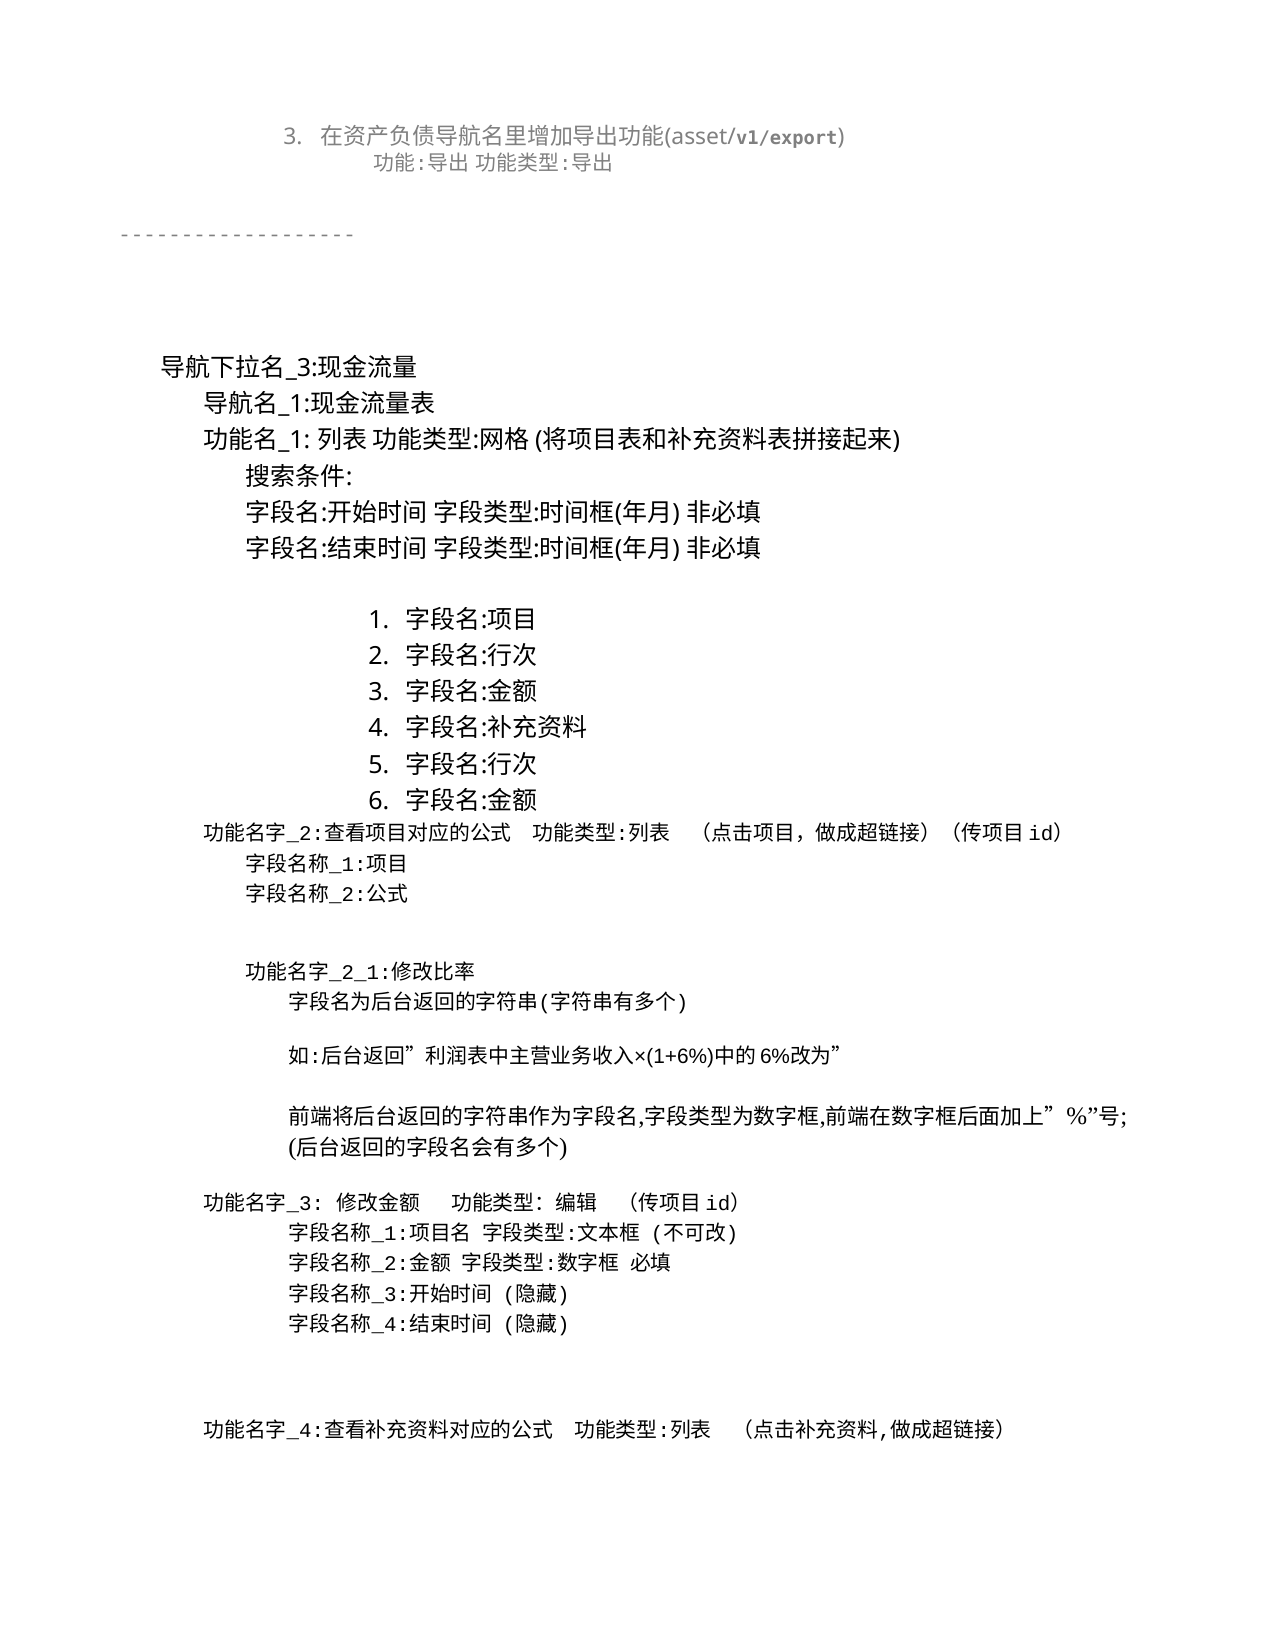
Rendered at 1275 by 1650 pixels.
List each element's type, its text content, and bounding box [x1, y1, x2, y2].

text 字段名称_2:公式 [118, 877, 1157, 908]
text 字段名为后台返回的字符串(字符串有多个) [118, 986, 1157, 1016]
list 字段名:金额 [368, 672, 1157, 708]
text 字段名称_4:结束时间 (隐藏) [118, 1307, 1157, 1338]
text 导航名_1:现金流量表 [118, 384, 1157, 420]
text 功能名字_2_1:修改比率 [118, 955, 1157, 986]
text 字段名称_1:项目名 字段类型:文本框 (不可改) [118, 1216, 1157, 1247]
text 字段名称_3:开始时间 (隐藏) [118, 1277, 1157, 1307]
text 导航下拉名_3:现金流量 [118, 347, 1157, 384]
text 如:后台返回”利润表中主营业务收入×(1+6%)中的6%改为” [118, 1039, 1157, 1070]
text 字段名称_1:项目 [118, 847, 1157, 877]
text 功能:导出 功能类型:导出 [118, 151, 1157, 177]
list 字段名:金额 [368, 780, 1157, 817]
text 功能名字_4:查看补充资料对应的公式 功能类型:列表 （点击补充资料,做成超链接） [118, 1413, 1157, 1444]
text 功能名字_2:查看项目对应的公式 功能类型:列表 （点击项目，做成超链接）（传项目id） [118, 817, 1157, 847]
text 字段名称_2:金额 字段类型:数字框 必填 [118, 1247, 1157, 1277]
text 字段名:结束时间 字段类型:时间框(年月) 非必填 [118, 529, 1157, 565]
text (后台返回的字段名会有多个) [118, 1130, 1157, 1162]
text 功能名字_3: 修改金额 功能类型：编辑 （传项目id） [118, 1186, 1157, 1216]
list 字段名:行次 [368, 635, 1157, 672]
text 字段名:开始时间 字段类型:时间框(年月) 非必填 [118, 492, 1157, 529]
list 字段名:补充资料 [368, 708, 1157, 744]
text ------------------- [118, 224, 1157, 248]
list 字段名:项目 [368, 599, 1157, 635]
list 字段名:行次 [368, 744, 1157, 780]
text 搜索条件: [118, 456, 1157, 492]
text 功能名_1: 列表 功能类型:网格 (将项目表和补充资料表拼接起来) [118, 420, 1157, 456]
list 在资产负债导航名里增加导出功能(asset/v1/export) [283, 118, 1157, 151]
text 前端将后台返回的字符串作为字段名,字段类型为数字框,前端在数字框后面加上”%”号; [118, 1099, 1157, 1130]
